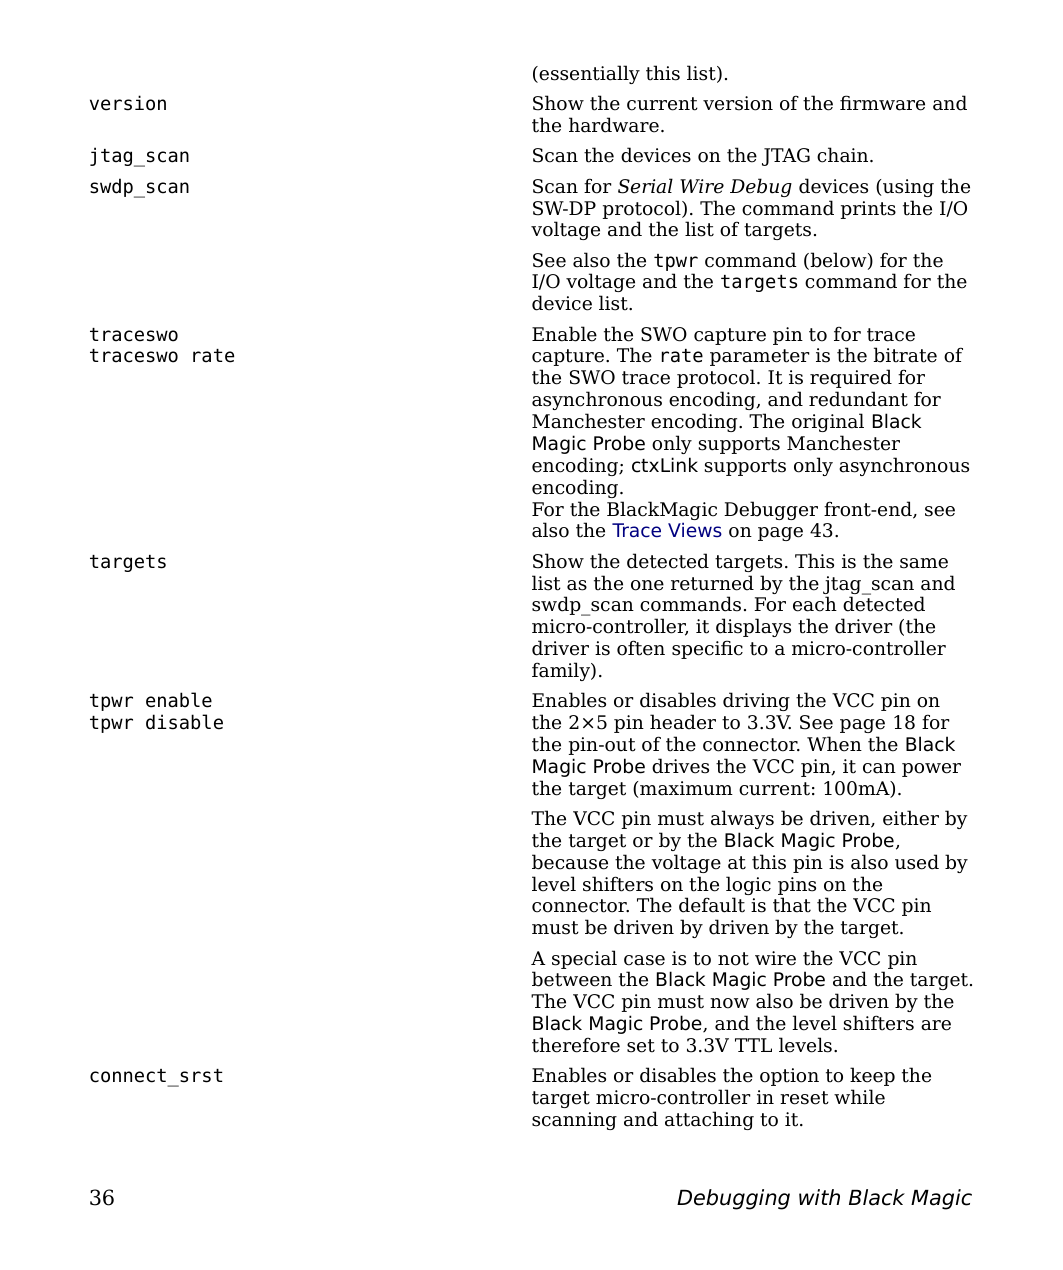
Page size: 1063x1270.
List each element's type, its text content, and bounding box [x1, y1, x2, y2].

table_cell jtag_scan [89, 141, 531, 172]
table_cell Show the detected targets. This is the same list as the one returned by the jtag_scan and swdp_scan commands. For each detected micro-controller, it displays the driver (the driver is often specific to a micro-controller family). [531, 547, 974, 686]
table_cell Enable the SWO capture pin to for trace capture. The rate parameter is the bitrate of the SWO trace protocol. It is required for asynchronous encoding, and redundant for Manchester encoding. The original Black Magic Probe only supports Manchester encoding; ctxLink supports only asynchronous encoding. For the BlackMagic Debugger front-end, see also the Trace Views on page 43. [531, 320, 974, 547]
table_cell version [89, 89, 531, 141]
table_cell connect_srst [89, 1061, 531, 1135]
table_cell swdp_scan [89, 172, 531, 319]
table_header [89, 59, 531, 89]
table_cell targets [89, 547, 531, 686]
table_cell Enables or disables the option to keep the target micro-controller in reset while scanning and attaching to it. [531, 1061, 974, 1135]
table_cell Enables or disables driving the VCC pin on the 2×5 pin header to 3.3V. See page 18 for the pin-out of the connector. When the Black Magic Probe drives the VCC pin, it can power the target (maximum current: 100mA). The VCC pin must always be driven, either by the target or by the Black Magic Probe, because the voltage at this pin is also used by level shifters on the logic pins on the connector. The default is that the VCC pin must be driven by driven by the target. A special case is to not wire the VCC pin between the Black Magic Probe and the target. The VCC pin must now also be driven by the Black Magic Probe, and the level shifters are therefore set to 3.3V TTL levels. [531, 686, 974, 1061]
table_cell traceswo traceswo rate [89, 320, 531, 547]
table_cell Scan for Serial Wire Debug devices (using the SW-DP protocol). The command prints the I/O voltage and the list of targets. See also the tpwr command (below) for the I/O voltage and the targets command for the device list. [531, 172, 974, 319]
table_cell tpwr enable tpwr disable [89, 686, 531, 1061]
table_cell Show the current version of the firmware and the hardware. [531, 89, 974, 141]
table_cell Scan the devices on the JTAG chain. [531, 141, 974, 172]
table_header (essentially this list). [531, 59, 974, 89]
